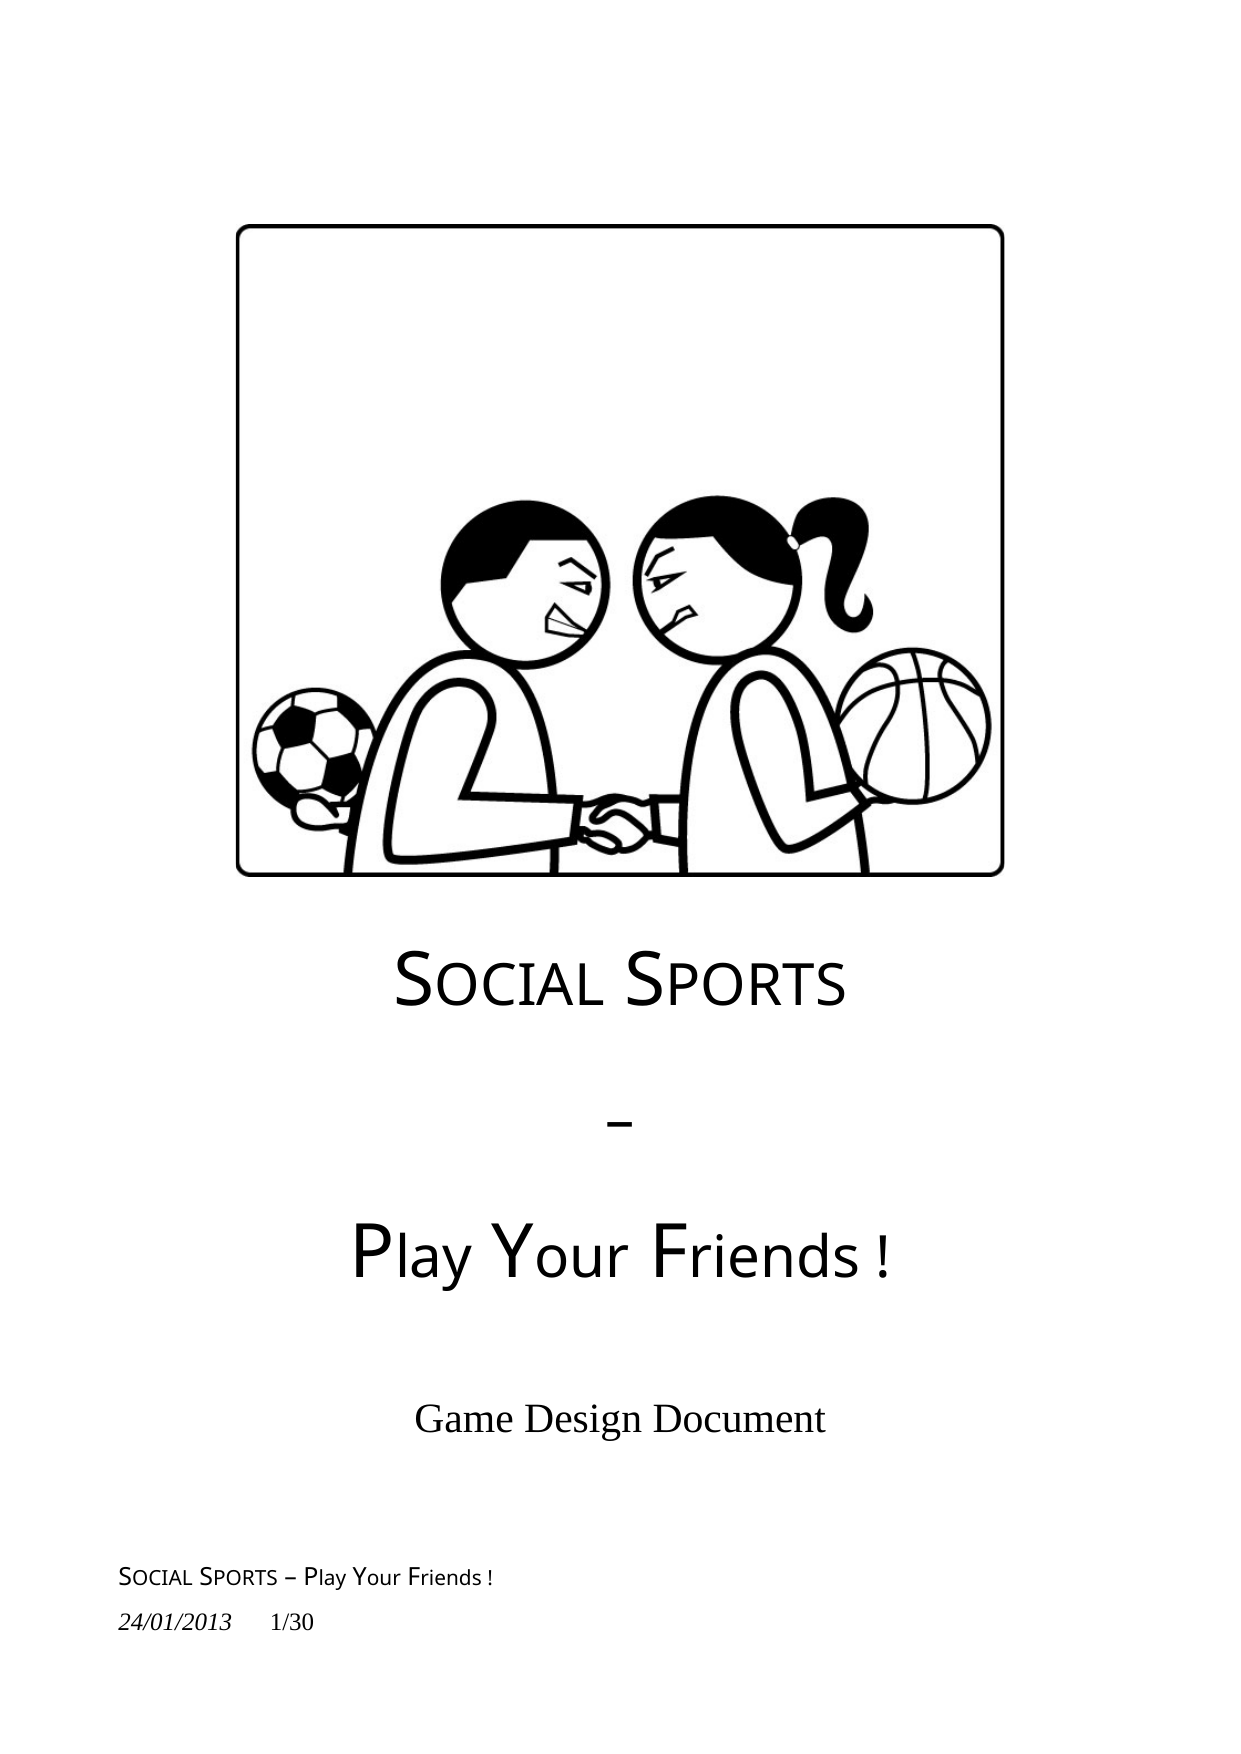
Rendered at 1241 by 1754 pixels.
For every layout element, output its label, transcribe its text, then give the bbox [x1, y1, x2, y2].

picture [235, 224, 1005, 877]
text – [118, 1078, 1122, 1158]
text Game Design Document [118, 1394, 1122, 1442]
text Play Your Friends ! [118, 1197, 1122, 1299]
text SOCIAL SPORTS [118, 925, 1122, 1027]
